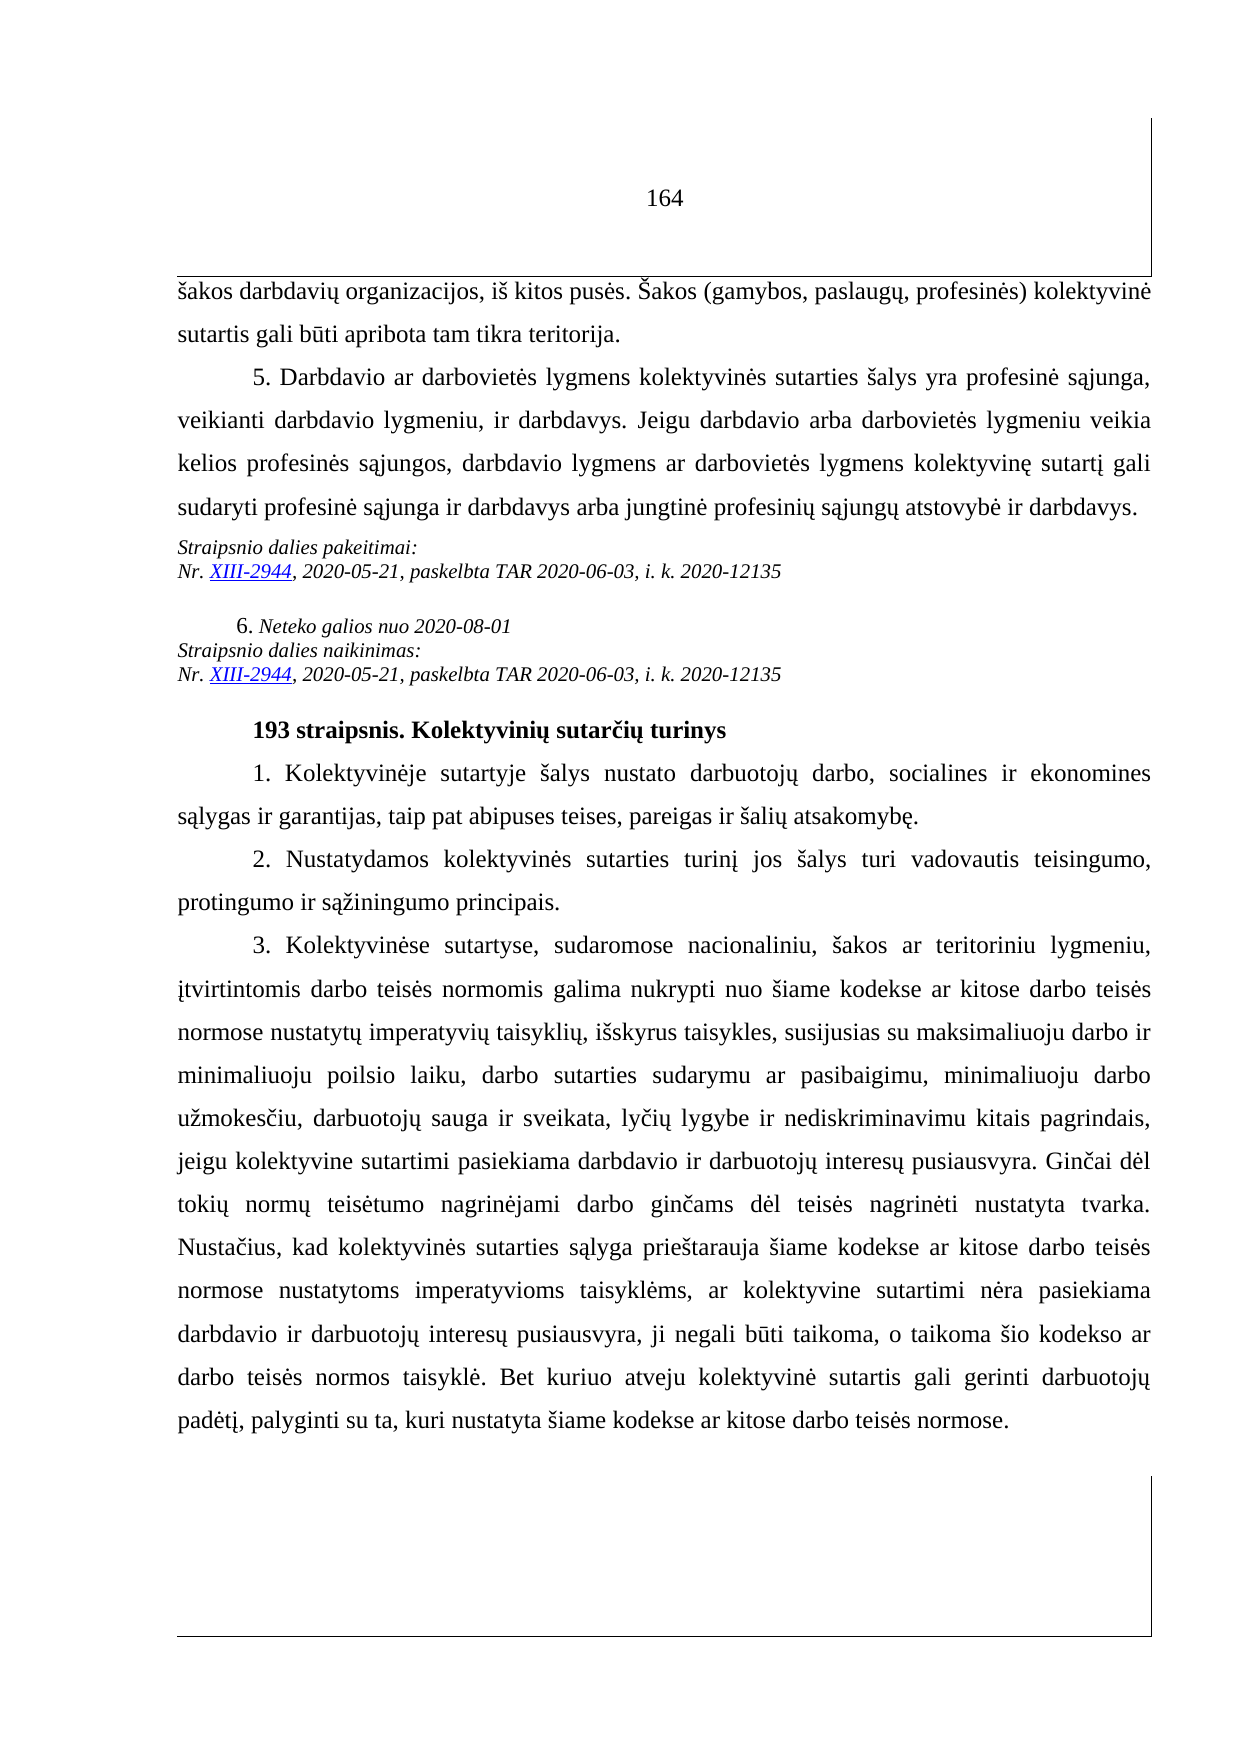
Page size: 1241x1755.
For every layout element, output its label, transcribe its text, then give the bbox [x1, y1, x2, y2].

text Nr. XIII-2944, 2020-05-21, paskelbta TAR 2020-06-03, i. k. 2020-12135 [177, 559, 1152, 583]
text 6. Neteko galios nuo 2020-08-01 [177, 612, 1152, 638]
text 5. Darbdavio ar darbovietės lygmens kolektyvinės sutarties šalys yra profesinė sąjunga, veikianti darbdavio lygmeniu, ir darbdavys. Jeigu darbdavio arba darbovietės lygmeniu veikia kelios profesinės sąjungos, darbdavio lygmens ar darbovietės lygmens kolektyvinę sutartį gali sudaryti profesinė sąjunga ir darbdavys arba jungtinė profesinių sąjungų atstovybė ir darbdavys. [177, 362, 1152, 520]
text Straipsnio dalies naikinimas: [177, 638, 1152, 662]
text 2. Nustatydamos kolektyvinės sutarties turinį jos šalys turi vadovautis teisingumo, protingumo ir sąžiningumo principais. [177, 844, 1152, 916]
text 1. Kolektyvinėje sutartyje šalys nustato darbuotojų darbo, socialines ir ekonomines sąlygas ir garantijas, taip pat abipuses teises, pareigas ir šalių atsakomybę. [177, 758, 1152, 830]
subtitle 193 straipsnis. Kolektyvinių sutarčių turinys [177, 715, 1152, 744]
text 3. Kolektyvinėse sutartyse, sudaromose nacionaliniu, šakos ar teritoriniu lygmeniu, įtvirtintomis darbo teisės normomis galima nukrypti nuo šiame kodekse ar kitose darbo teisės normose nustatytų imperatyvių taisyklių, išskyrus taisykles, susijusias su maksimaliuoju darbo ir minimaliuoju poilsio laiku, darbo sutarties sudarymu ar pasibaigimu, minimaliuoju darbo užmokesčiu, darbuotojų sauga ir sveikata, lyčių lygybe ir nediskriminavimu kitais pagrindais, jeigu kolektyvine sutartimi pasiekiama darbdavio ir darbuotojų interesų pusiausvyra. Ginčai dėl tokių normų teisėtumo nagrinėjami darbo ginčams dėl teisės nagrinėti nustatyta tvarka. Nustačius, kad kolektyvinės sutarties sąlyga prieštarauja šiame kodekse ar kitose darbo teisės normose nustatytoms imperatyvioms taisyklėms, ar kolektyvine sutartimi nėra pasiekiama darbdavio ir darbuotojų interesų pusiausvyra, ji negali būti taikoma, o taikoma šio kodekso ar darbo teisės normos taisyklė. Bet kuriuo atveju kolektyvinė sutartis gali gerinti darbuotojų padėtį, palyginti su ta, kuri nustatyta šiame kodekse ar kitose darbo teisės normose. [177, 931, 1152, 1434]
text Nr. XIII-2944, 2020-05-21, paskelbta TAR 2020-06-03, i. k. 2020-12135 [177, 662, 1152, 686]
text šakos darbdavių organizacijos, iš kitos pusės. Šakos (gamybos, paslaugų, profesinės) kolektyvinė sutartis gali būti apribota tam tikra teritorija. [177, 276, 1152, 348]
text Straipsnio dalies pakeitimai: [177, 535, 1152, 559]
